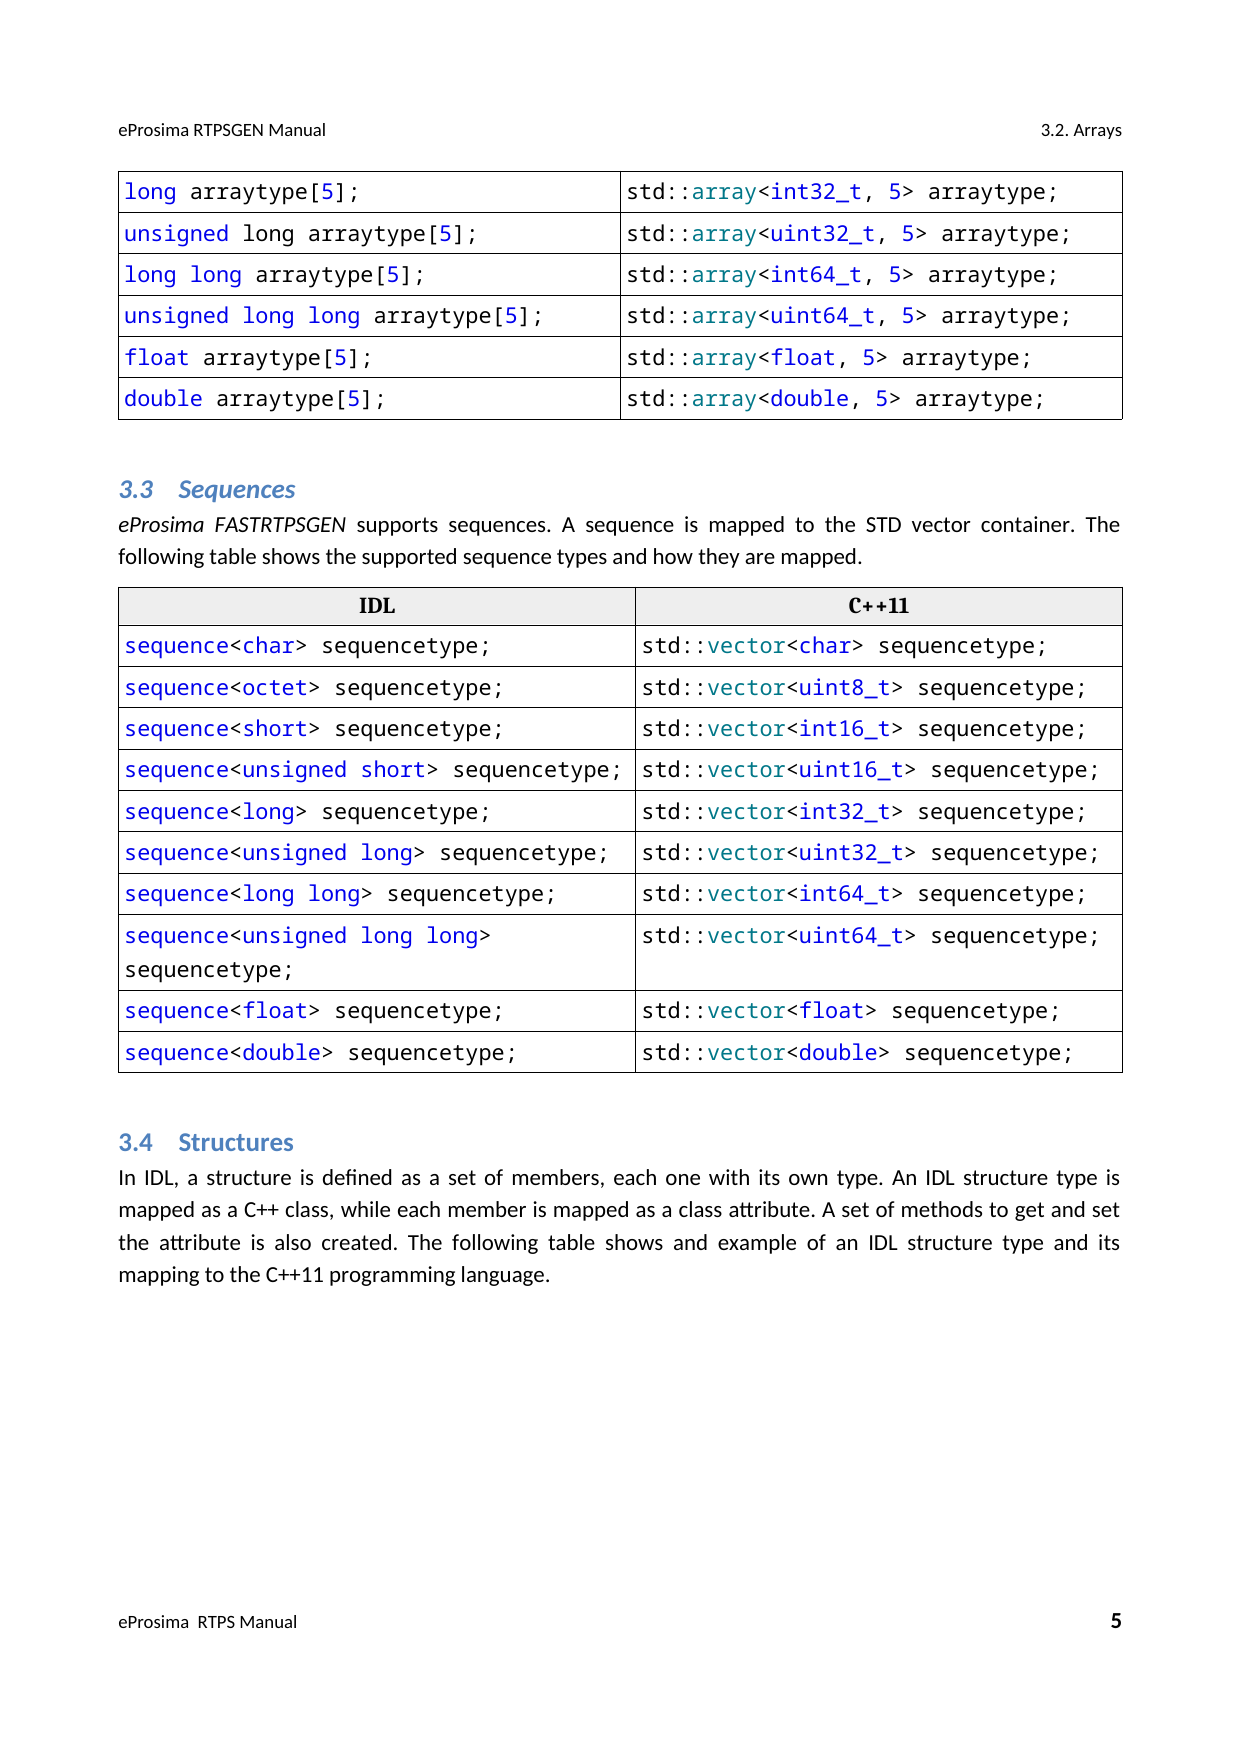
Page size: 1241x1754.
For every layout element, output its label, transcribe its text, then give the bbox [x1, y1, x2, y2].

table_cell unsigned long long arraytype[5]; [119, 296, 620, 336]
table_cell long arraytype[5]; [119, 172, 620, 212]
text eProsima FASTRTPSGEN supports sequences. A sequence is mapped to the STD vector container. The following table shows the supported sequence types and how they are mapped. [118, 510, 1122, 570]
table_cell sequence<char> sequencetype; [119, 626, 635, 666]
table_cell sequence<unsigned long long> sequencetype; [119, 915, 635, 989]
table_cell sequence<float> sequencetype; [119, 991, 635, 1031]
table_header C++11 [636, 588, 1122, 624]
table_cell std::array<uint64_t, 5> arraytype; [621, 296, 1122, 336]
table_cell sequence<octet> sequencetype; [119, 667, 635, 707]
table_cell float arraytype[5]; [119, 337, 620, 377]
table_cell sequence<unsigned long> sequencetype; [119, 832, 635, 873]
table_cell sequence<long long> sequencetype; [119, 874, 635, 914]
table_cell std::vector<uint8_t> sequencetype; [636, 667, 1122, 707]
table_cell std::vector<char> sequencetype; [636, 626, 1122, 666]
table_cell std::vector<double> sequencetype; [636, 1032, 1122, 1072]
table_cell std::array<float, 5> arraytype; [621, 337, 1122, 377]
table_cell std::vector<uint32_t> sequencetype; [636, 832, 1122, 873]
table_cell sequence<unsigned short> sequencetype; [119, 750, 635, 790]
subtitle Sequences [118, 472, 1122, 505]
table_cell std::vector<uint16_t> sequencetype; [636, 750, 1122, 790]
table_cell std::array<uint32_t, 5> arraytype; [621, 213, 1122, 253]
table_cell std::vector<int32_t> sequencetype; [636, 791, 1122, 831]
text In IDL, a structure is defined as a set of members, each one with its own type. An IDL structure type is mapped as a C++ class, while each member is mapped as a class attribute. A set of methods to get and set the attribute is also created. The following table shows and example of an IDL structure type and its mapping to the C++11 programming language. [118, 1163, 1122, 1288]
table_cell sequence<double> sequencetype; [119, 1032, 635, 1072]
table_cell std::vector<int64_t> sequencetype; [636, 874, 1122, 914]
table_cell sequence<short> sequencetype; [119, 708, 635, 748]
table_header IDL [119, 588, 635, 624]
table_cell std::array<int32_t, 5> arraytype; [621, 172, 1122, 212]
table_cell std::vector<int16_t> sequencetype; [636, 708, 1122, 748]
table_cell long long arraytype[5]; [119, 254, 620, 294]
table_cell std::array<int64_t, 5> arraytype; [621, 254, 1122, 294]
table_cell sequence<long> sequencetype; [119, 791, 635, 831]
subtitle Structures [118, 1125, 1122, 1158]
table_cell double arraytype[5]; [119, 378, 620, 419]
table_cell std::vector<float> sequencetype; [636, 991, 1122, 1031]
table_cell std::vector<uint64_t> sequencetype; [636, 915, 1122, 989]
table_cell unsigned long arraytype[5]; [119, 213, 620, 253]
table_cell std::array<double, 5> arraytype; [621, 378, 1122, 419]
